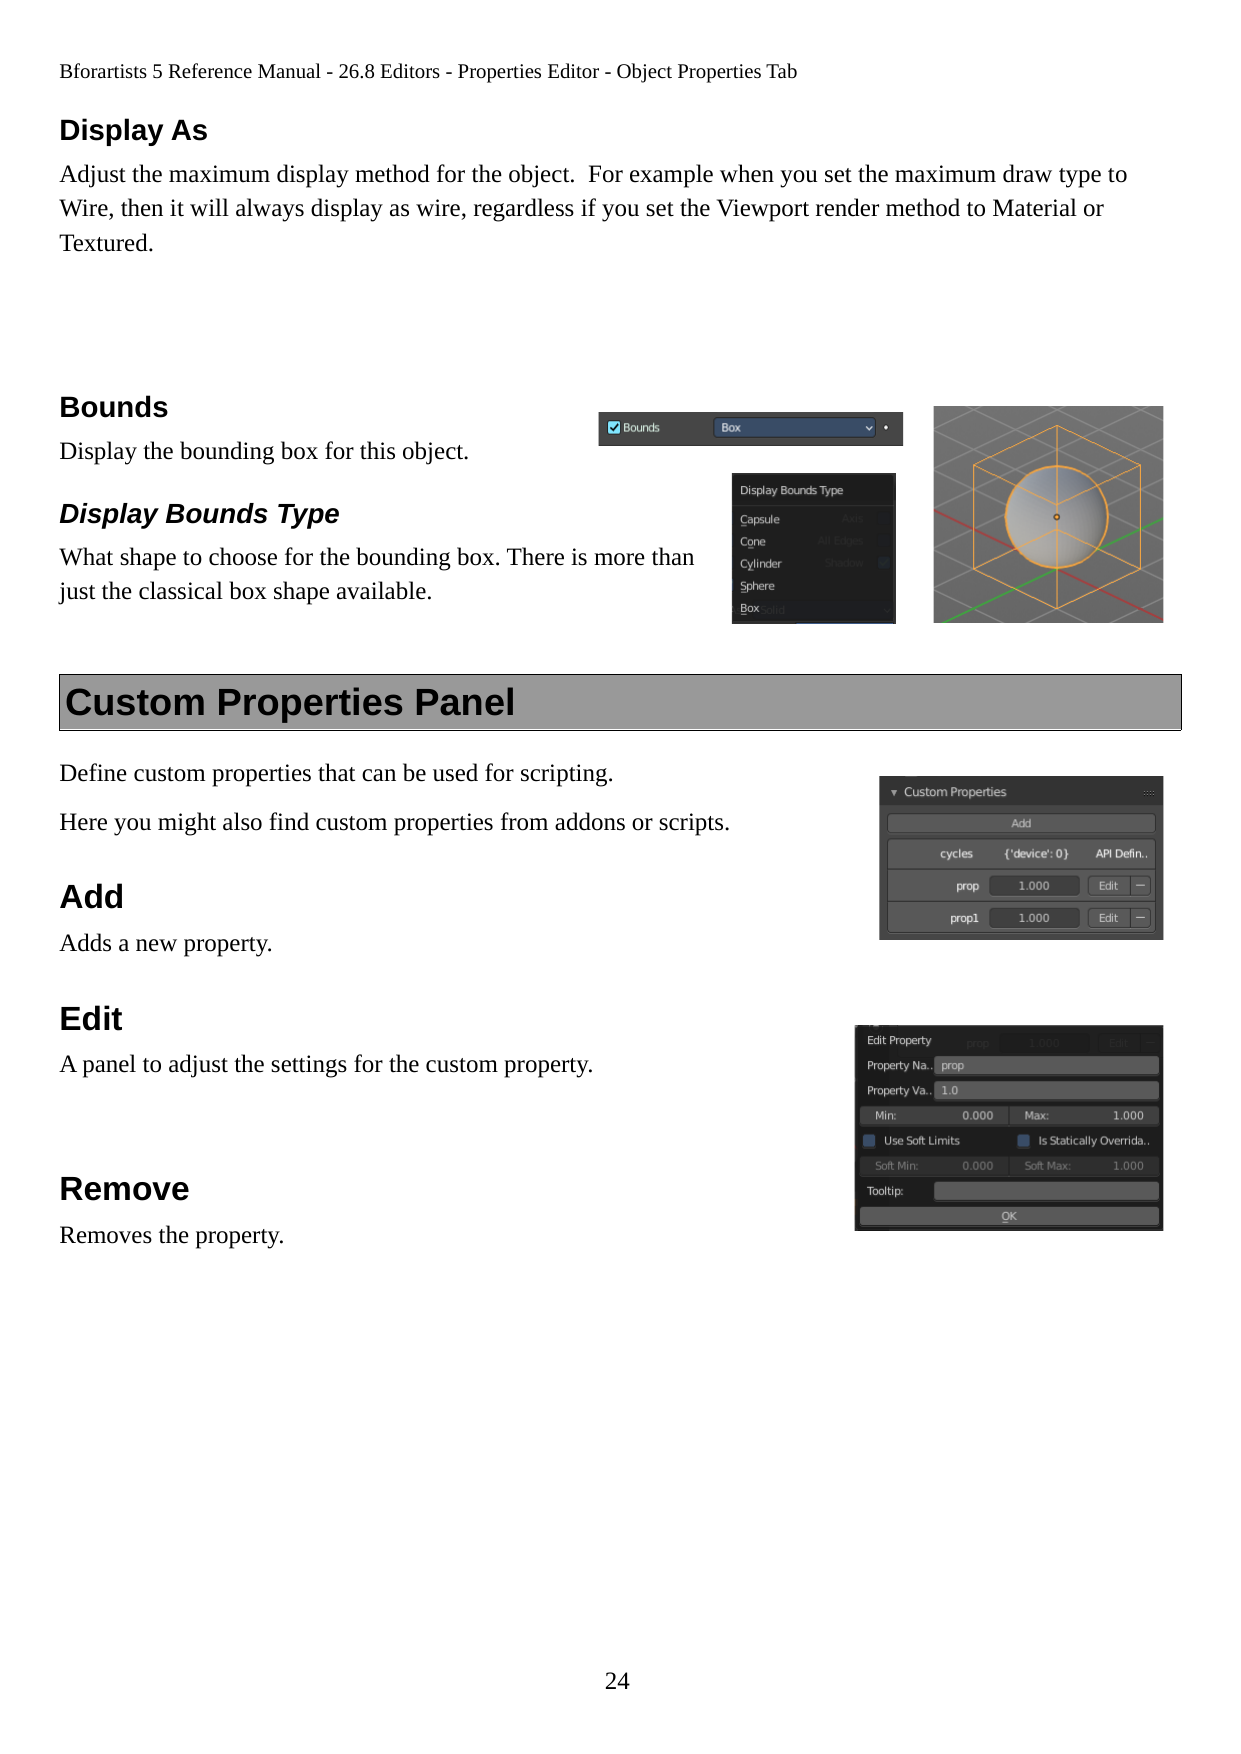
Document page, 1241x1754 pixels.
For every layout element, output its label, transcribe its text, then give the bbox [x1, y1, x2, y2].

subtitle Remove [59, 1168, 854, 1207]
subtitle Add [59, 877, 879, 916]
picture [854, 1025, 1164, 1231]
text [896, 542, 933, 605]
text Adds a new property. [59, 928, 1181, 957]
picture [731, 473, 896, 624]
text Adjust the maximum display method for the object. For example when you set the maximum draw type to Wire, then it will always display as wire, regardless if you set the Viewport render method to Material or Textured. [59, 159, 1181, 257]
subtitle [896, 497, 933, 529]
text Display the bounding box for this object. [59, 436, 933, 464]
text Here you might also find custom properties from addons or scripts. [59, 807, 879, 836]
subtitle [1164, 1168, 1181, 1207]
picture [598, 412, 904, 446]
subtitle Bounds [59, 389, 1181, 423]
subtitle [1164, 497, 1181, 529]
text Removes the property. [59, 1220, 1181, 1248]
text A panel to adjust the settings for the custom property. [59, 1049, 854, 1078]
picture [879, 776, 1164, 940]
table_header Custom Properties Panel [60, 675, 1181, 729]
subtitle Edit [59, 998, 1181, 1037]
subtitle Display Bounds Type [59, 497, 731, 529]
text Define custom properties that can be used for scripting. [59, 758, 1181, 787]
subtitle Display As [59, 113, 1181, 146]
text What shape to choose for the bounding box. There is more than just the classical box shape available. [59, 542, 731, 605]
picture [933, 406, 1164, 623]
subtitle [1164, 877, 1181, 916]
